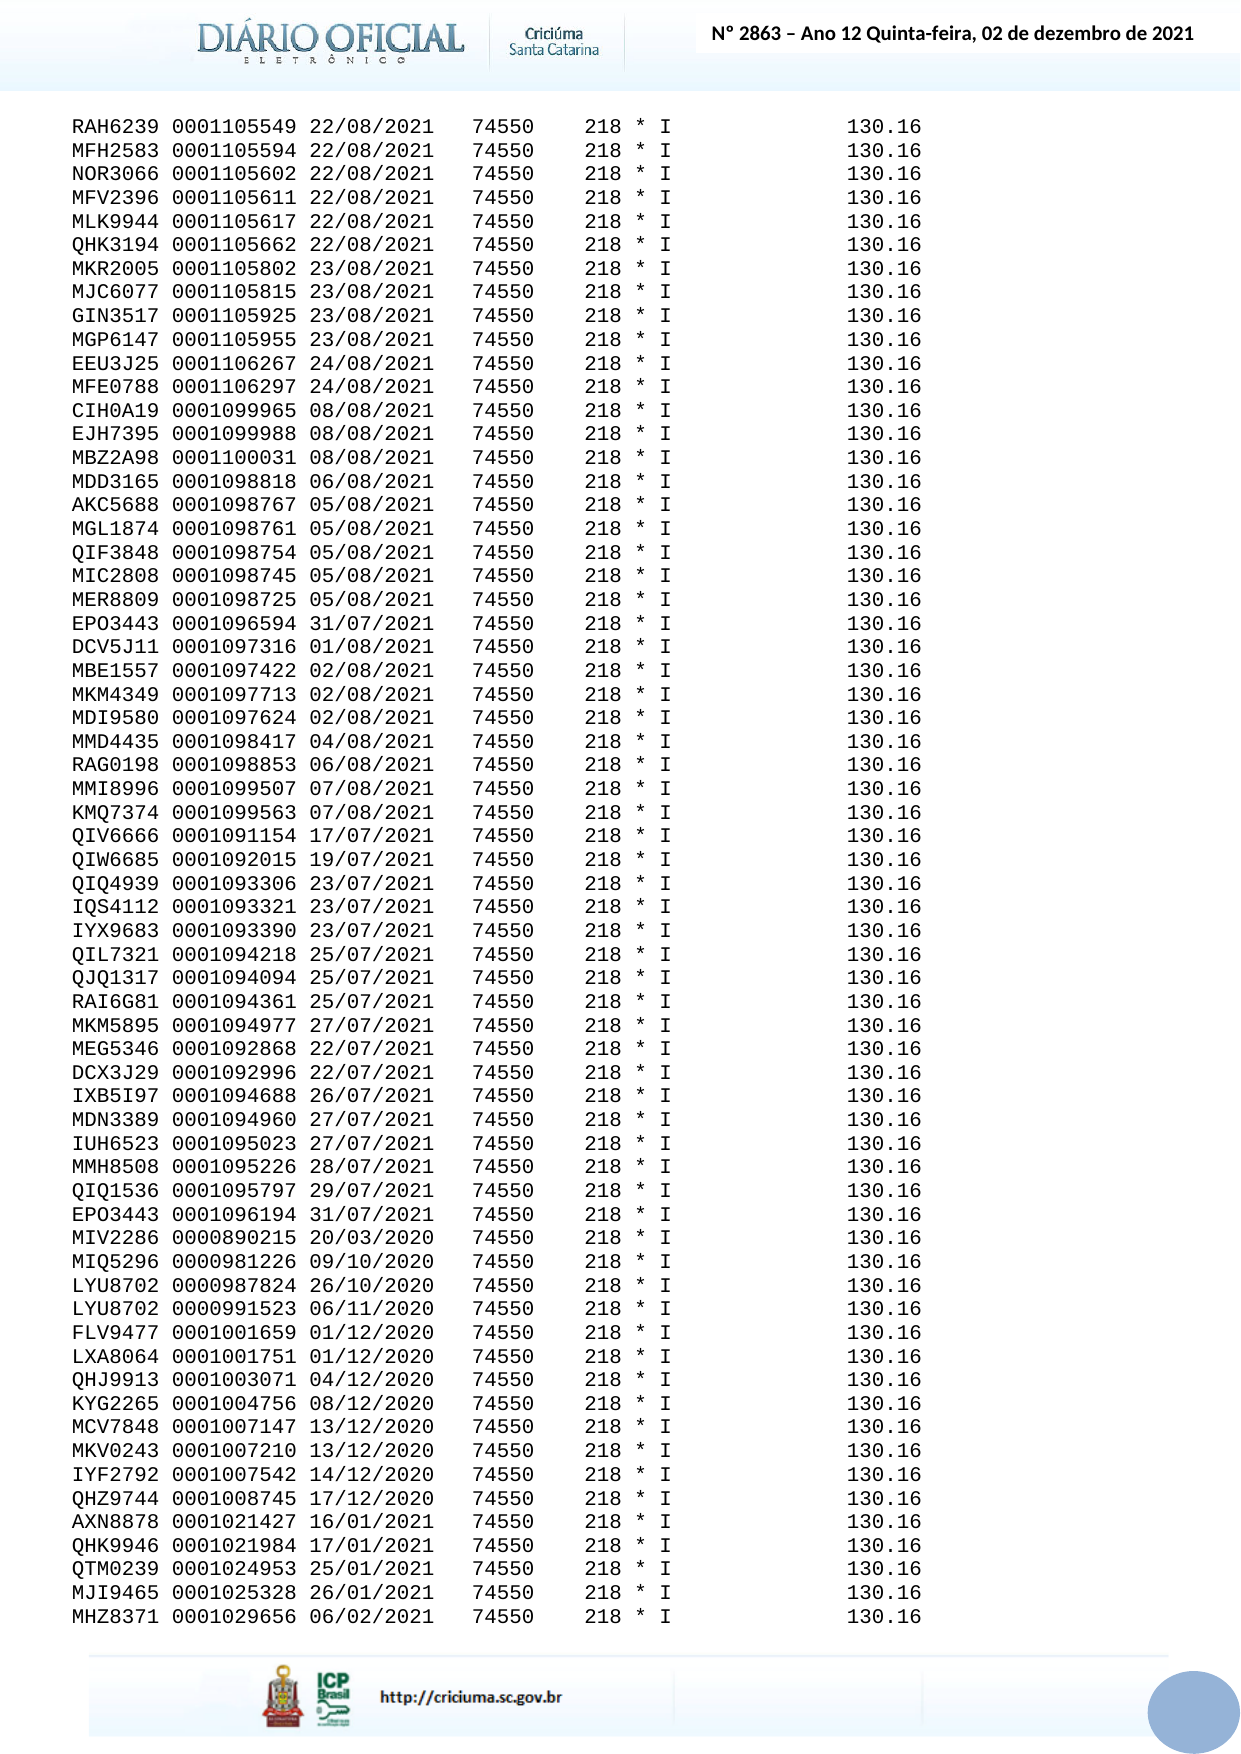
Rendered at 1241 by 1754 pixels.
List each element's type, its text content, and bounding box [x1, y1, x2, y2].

text QIQ1536 0001095797 29/07/2021 74550 218 * I 130.16 [59, 1180, 1181, 1204]
text EPO3443 0001096194 31/07/2021 74550 218 * I 130.16 [59, 1204, 1181, 1227]
text QHJ9913 0001003071 04/12/2020 74550 218 * I 130.16 [59, 1369, 1181, 1393]
text QIF3848 0001098754 05/08/2021 74550 218 * I 130.16 [59, 542, 1181, 565]
text AXN8878 0001021427 16/01/2021 74550 218 * I 130.16 [59, 1511, 1181, 1535]
text MLK9944 0001105617 22/08/2021 74550 218 * I 130.16 [59, 211, 1181, 234]
text QIW6685 0001092015 19/07/2021 74550 218 * I 130.16 [59, 849, 1181, 873]
text LYU8702 0000991523 06/11/2020 74550 218 * I 130.16 [59, 1298, 1181, 1322]
text MER8809 0001098725 05/08/2021 74550 218 * I 130.16 [59, 589, 1181, 613]
text MMH8508 0001095226 28/07/2021 74550 218 * I 130.16 [59, 1156, 1181, 1180]
text MIV2286 0000890215 20/03/2020 74550 218 * I 130.16 [59, 1227, 1181, 1251]
text QJQ1317 0001094094 25/07/2021 74550 218 * I 130.16 [59, 967, 1181, 991]
text CIH0A19 0001099965 08/08/2021 74550 218 * I 130.16 [59, 400, 1181, 423]
text QTM0239 0001024953 25/01/2021 74550 218 * I 130.16 [59, 1558, 1181, 1582]
text MFE0788 0001106297 24/08/2021 74550 218 * I 130.16 [59, 376, 1181, 400]
text KYG2265 0001004756 08/12/2020 74550 218 * I 130.16 [59, 1393, 1181, 1417]
text IYX9683 0001093390 23/07/2021 74550 218 * I 130.16 [59, 920, 1181, 944]
text MCV7848 0001007147 13/12/2020 74550 218 * I 130.16 [59, 1417, 1181, 1440]
text EJH7395 0001099988 08/08/2021 74550 218 * I 130.16 [59, 423, 1181, 447]
text MFV2396 0001105611 22/08/2021 74550 218 * I 130.16 [59, 187, 1181, 211]
text RAG0198 0001098853 06/08/2021 74550 218 * I 130.16 [59, 754, 1181, 778]
text QHK3194 0001105662 22/08/2021 74550 218 * I 130.16 [59, 234, 1181, 258]
text MIQ5296 0000981226 09/10/2020 74550 218 * I 130.16 [59, 1251, 1181, 1275]
text MEG5346 0001092868 22/07/2021 74550 218 * I 130.16 [59, 1038, 1181, 1062]
text MBZ2A98 0001100031 08/08/2021 74550 218 * I 130.16 [59, 447, 1181, 471]
text MGL1874 0001098761 05/08/2021 74550 218 * I 130.16 [59, 518, 1181, 542]
text QIQ4939 0001093306 23/07/2021 74550 218 * I 130.16 [59, 873, 1181, 896]
text EPO3443 0001096594 31/07/2021 74550 218 * I 130.16 [59, 613, 1181, 636]
text NOR3066 0001105602 22/08/2021 74550 218 * I 130.16 [59, 163, 1181, 187]
text QHZ9744 0001008745 17/12/2020 74550 218 * I 130.16 [59, 1487, 1181, 1511]
text MHZ8371 0001029656 06/02/2021 74550 218 * I 130.16 [59, 1606, 1181, 1629]
text DCX3J29 0001092996 22/07/2021 74550 218 * I 130.16 [59, 1062, 1181, 1086]
text QHK9946 0001021984 17/01/2021 74550 218 * I 130.16 [59, 1535, 1181, 1558]
text MBE1557 0001097422 02/08/2021 74550 218 * I 130.16 [59, 660, 1181, 683]
text MDD3165 0001098818 06/08/2021 74550 218 * I 130.16 [59, 471, 1181, 494]
text MMD4435 0001098417 04/08/2021 74550 218 * I 130.16 [59, 731, 1181, 754]
text GIN3517 0001105925 23/08/2021 74550 218 * I 130.16 [59, 305, 1181, 329]
text MGP6147 0001105955 23/08/2021 74550 218 * I 130.16 [59, 329, 1181, 352]
text QIL7321 0001094218 25/07/2021 74550 218 * I 130.16 [59, 944, 1181, 967]
text MKM4349 0001097713 02/08/2021 74550 218 * I 130.16 [59, 683, 1181, 707]
text AKC5688 0001098767 05/08/2021 74550 218 * I 130.16 [59, 494, 1181, 518]
text FLV9477 0001001659 01/12/2020 74550 218 * I 130.16 [59, 1322, 1181, 1346]
text RAH6239 0001105549 22/08/2021 74550 218 * I 130.16 [59, 116, 1181, 140]
text MDN3389 0001094960 27/07/2021 74550 218 * I 130.16 [59, 1109, 1181, 1133]
text MKV0243 0001007210 13/12/2020 74550 218 * I 130.16 [59, 1440, 1181, 1464]
text IQS4112 0001093321 23/07/2021 74550 218 * I 130.16 [59, 896, 1181, 920]
text IUH6523 0001095023 27/07/2021 74550 218 * I 130.16 [59, 1133, 1181, 1156]
text MMI8996 0001099507 07/08/2021 74550 218 * I 130.16 [59, 778, 1181, 802]
text KMQ7374 0001099563 07/08/2021 74550 218 * I 130.16 [59, 802, 1181, 825]
text MKM5895 0001094977 27/07/2021 74550 218 * I 130.16 [59, 1014, 1181, 1038]
text MKR2005 0001105802 23/08/2021 74550 218 * I 130.16 [59, 258, 1181, 282]
text MDI9580 0001097624 02/08/2021 74550 218 * I 130.16 [59, 707, 1181, 731]
text MFH2583 0001105594 22/08/2021 74550 218 * I 130.16 [59, 140, 1181, 163]
text EEU3J25 0001106267 24/08/2021 74550 218 * I 130.16 [59, 352, 1181, 376]
text LXA8064 0001001751 01/12/2020 74550 218 * I 130.16 [59, 1346, 1181, 1369]
text RAI6G81 0001094361 25/07/2021 74550 218 * I 130.16 [59, 991, 1181, 1014]
text MJI9465 0001025328 26/01/2021 74550 218 * I 130.16 [59, 1582, 1181, 1606]
text LYU8702 0000987824 26/10/2020 74550 218 * I 130.16 [59, 1275, 1181, 1298]
text DCV5J11 0001097316 01/08/2021 74550 218 * I 130.16 [59, 636, 1181, 660]
text MIC2808 0001098745 05/08/2021 74550 218 * I 130.16 [59, 565, 1181, 589]
text MJC6077 0001105815 23/08/2021 74550 218 * I 130.16 [59, 282, 1181, 305]
text QIV6666 0001091154 17/07/2021 74550 218 * I 130.16 [59, 825, 1181, 849]
text IXB5I97 0001094688 26/07/2021 74550 218 * I 130.16 [59, 1086, 1181, 1109]
text IYF2792 0001007542 14/12/2020 74550 218 * I 130.16 [59, 1464, 1181, 1487]
